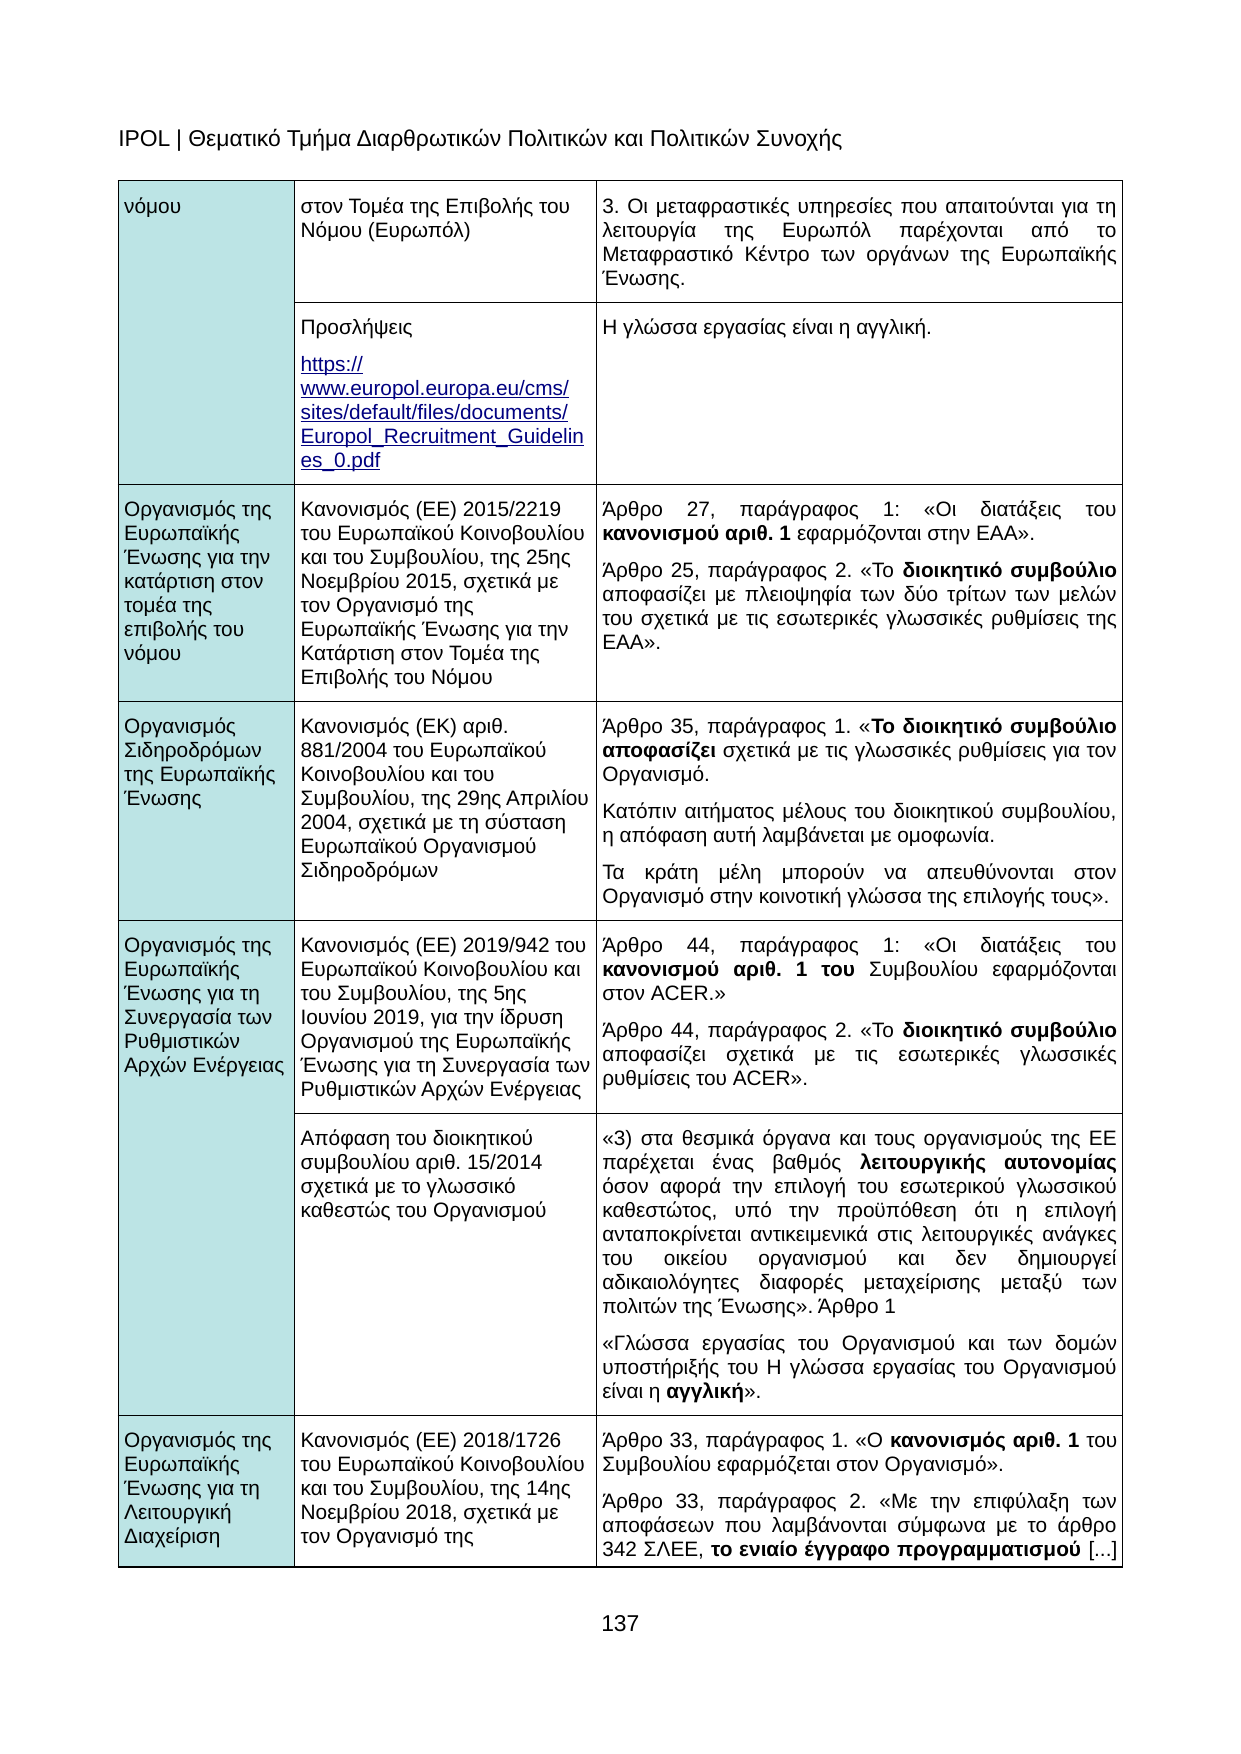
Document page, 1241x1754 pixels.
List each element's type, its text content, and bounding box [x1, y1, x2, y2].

table_cell Άρθρο 44, παράγραφος 1: «Οι διατάξεις του κανονισμού αριθ. 1 του Συμβουλίου εφαρμόζονται στον ACER.» Άρθρο 44, παράγραφος 2. «Το διοικητικό συμβούλιο αποφασίζει σχετικά με τις εσωτερικές γλωσσικές ρυθμίσεις του ACER». [597, 921, 1122, 1113]
table_cell Κανονισμός (ΕΕ) 2018/1726 του Ευρωπαϊκού Κοινοβουλίου και του Συμβουλίου, της 14ης Νοεμβρίου 2018, σχετικά με τον Οργανισμό της [295, 1416, 596, 1566]
table_cell Κανονισμός (ΕΕ) 2019/942 του Ευρωπαϊκού Κοινοβουλίου και του Συμβουλίου, της 5ης Ιουνίου 2019, για την ίδρυση Οργανισμού της Ευρωπαϊκής Ένωσης για τη Συνεργασία των Ρυθμιστικών Αρχών Ενέργειας [295, 921, 596, 1113]
table_cell Άρθρο 35, παράγραφος 1. «Το διοικητικό συμβούλιο αποφασίζει σχετικά με τις γλωσσικές ρυθμίσεις για τον Οργανισμό. Κατόπιν αιτήματος μέλους του διοικητικού συμβουλίου, η απόφαση αυτή λαμβάνεται με ομοφωνία. Τα κράτη μέλη μπορούν να απευθύνονται στον Οργανισμό στην κοινοτική γλώσσα της επιλογής τους». [597, 702, 1122, 920]
table_cell Οργανισμός της Ευρωπαϊκής Ένωσης για την κατάρτιση στον τομέα της επιβολής του νόμου [119, 485, 294, 701]
table_cell 3. Οι μεταφραστικές υπηρεσίες που απαιτούνται για τη λειτουργία της Ευρωπόλ παρέχονται από το Μεταφραστικό Κέντρο των οργάνων της Ευρωπαϊκής Ένωσης. [597, 181, 1122, 302]
table_cell Απόφαση του διοικητικού συμβουλίου αριθ. 15/2014 σχετικά με το γλωσσικό καθεστώς του Οργανισμού [295, 1114, 596, 1415]
table_cell Οργανισμός της Ευρωπαϊκής Ένωσης για τη Λειτουργική Διαχείριση [119, 1416, 294, 1566]
table_cell Προσλήψεις https://www.europol.europa.eu/cms/sites/default/files/documents/Europol_Recruitment_Guidelines_0.pdf [295, 303, 596, 484]
table_cell Η γλώσσα εργασίας είναι η αγγλική. [597, 303, 1122, 484]
table_cell Άρθρο 27, παράγραφος 1: «Οι διατάξεις του κανονισμού αριθ. 1 εφαρμόζονται στην ΕΑΑ». Άρθρο 25, παράγραφος 2. «Το διοικητικό συμβούλιο αποφασίζει με πλειοψηφία των δύο τρίτων των μελών του σχετικά με τις εσωτερικές γλωσσικές ρυθμίσεις της ΕΑΑ». [597, 485, 1122, 701]
table_cell Κανονισμός (ΕΚ) αριθ. 881/2004 του Ευρωπαϊκού Κοινοβουλίου και του Συμβουλίου, της 29ης Απριλίου 2004, σχετικά με τη σύσταση Ευρωπαϊκού Οργανισμού Σιδηροδρόμων [295, 702, 596, 920]
table_cell Κανονισμός (ΕΕ) 2015/2219 του Ευρωπαϊκού Κοινοβουλίου και του Συμβουλίου, της 25ης Νοεμβρίου 2015, σχετικά με τον Οργανισμό της Ευρωπαϊκής Ένωσης για την Κατάρτιση στον Τομέα της Επιβολής του Νόμου [295, 485, 596, 701]
table_cell «3) στα θεσμικά όργανα και τους οργανισμούς της ΕΕ παρέχεται ένας βαθμός λειτουργικής αυτονομίας όσον αφορά την επιλογή του εσωτερικού γλωσσικού καθεστώτος, υπό την προϋπόθεση ότι η επιλογή ανταποκρίνεται αντικειμενικά στις λειτουργικές ανάγκες του οικείου οργανισμού και δεν δημιουργεί αδικαιολόγητες διαφορές μεταχείρισης μεταξύ των πολιτών της Ένωσης». Άρθρο 1 «Γλώσσα εργασίας του Οργανισμού και των δομών υποστήριξής του Η γλώσσα εργασίας του Οργανισμού είναι η αγγλική». [597, 1114, 1122, 1415]
table_cell στον Τομέα της Επιβολής του Νόμου (Ευρωπόλ) [295, 181, 596, 302]
table_cell Οργανισμός της Ευρωπαϊκής Ένωσης για τη Συνεργασία των Ρυθμιστικών Αρχών Ενέργειας [119, 921, 294, 1415]
table_cell Οργανισμός Σιδηροδρόμων της Ευρωπαϊκής Ένωσης [119, 702, 294, 920]
table_cell Άρθρο 33, παράγραφος 1. «Ο κανονισμός αριθ. 1 του Συμβουλίου εφαρμόζεται στον Οργανισμό». Άρθρο 33, παράγραφος 2. «Με την επιφύλαξη των αποφάσεων που λαμβάνονται σύμφωνα με το άρθρο 342 ΣΛΕΕ, το ενιαίο έγγραφο προγραμματισμού [...] [597, 1416, 1122, 1566]
table_cell νόμου [119, 181, 294, 484]
